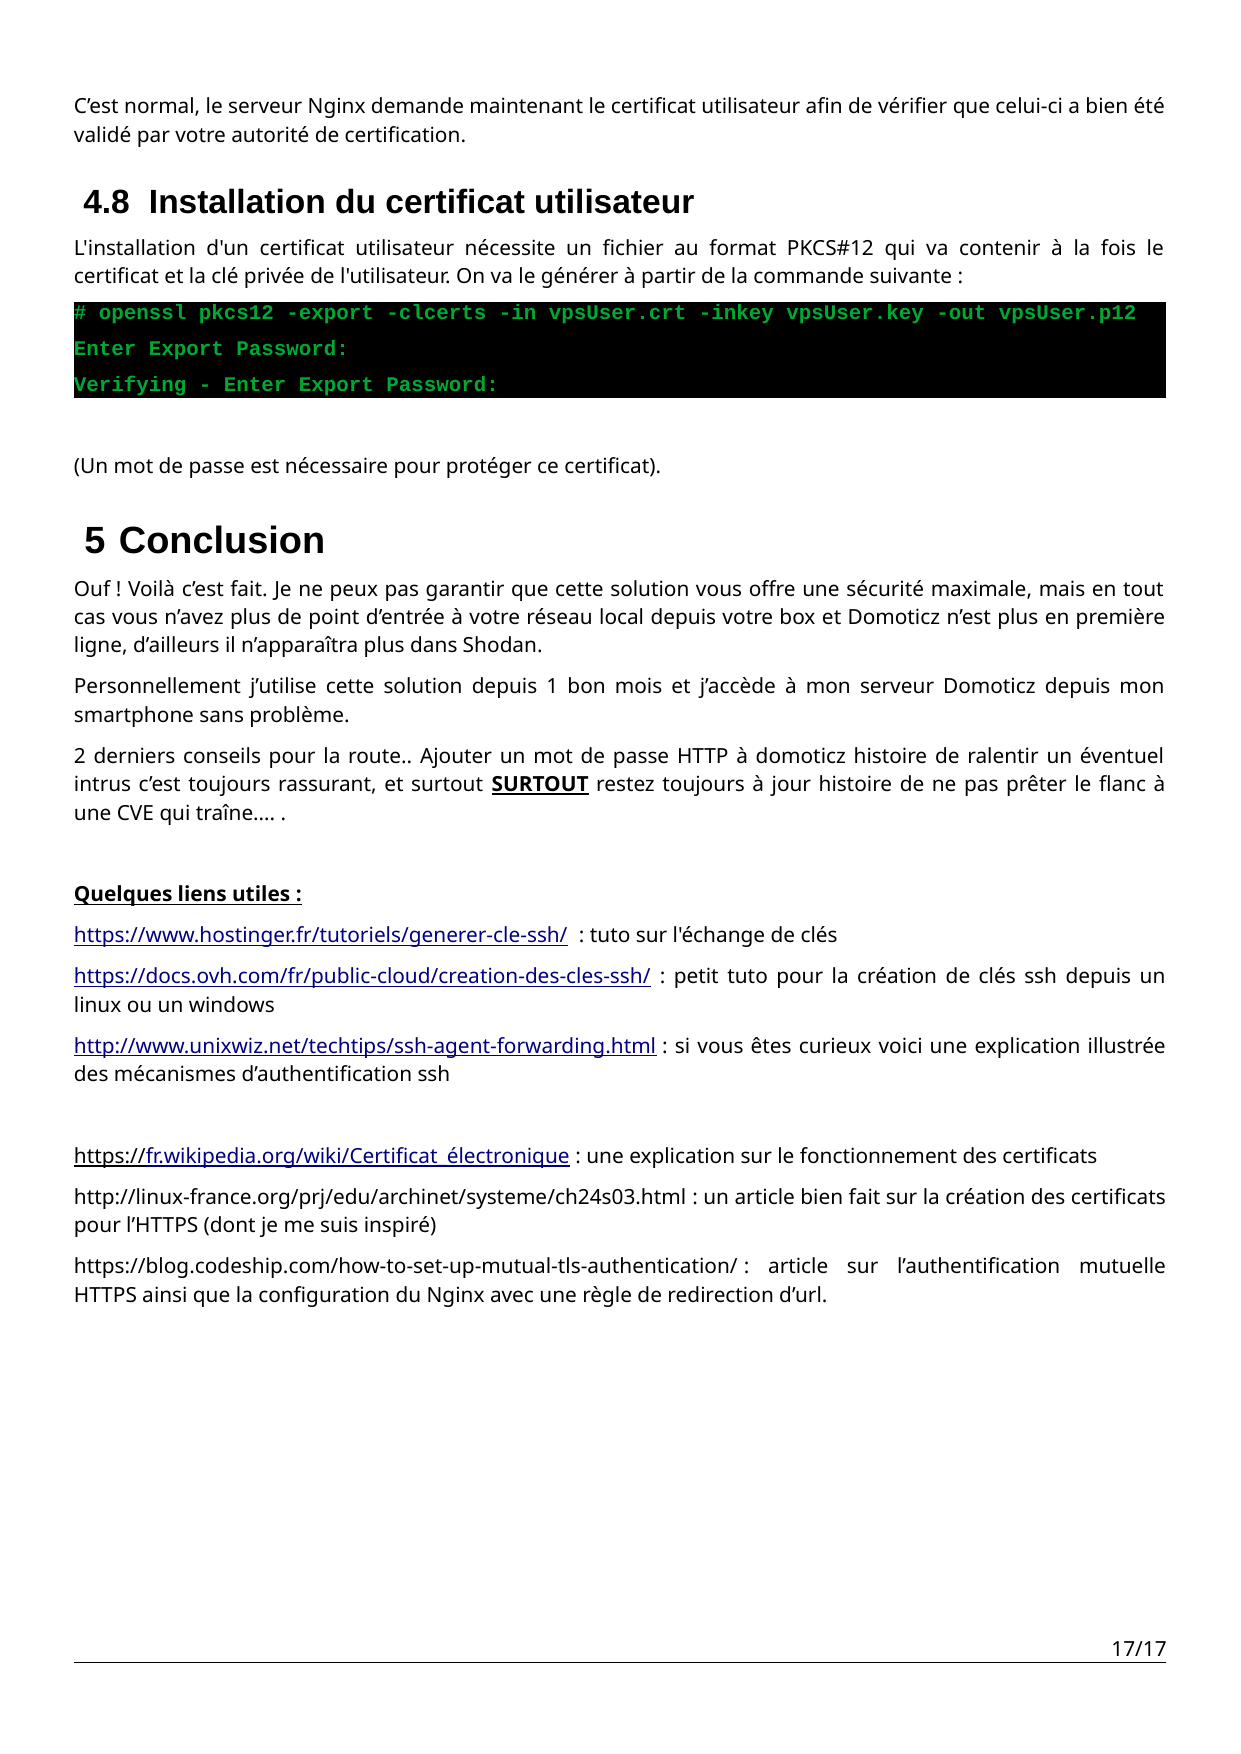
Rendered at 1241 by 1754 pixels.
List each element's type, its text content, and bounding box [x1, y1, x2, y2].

text Verifying - Enter Export Password: [74, 374, 1166, 398]
text https://blog.codeship.com/how-to-set-up-mutual-tls-authentication/ : article sur l’authentification mutuelle HTTPS ainsi que la configuration du Nginx avec une règle de redirection d’url. [74, 1251, 1166, 1308]
text (Un mot de passe est nécessaire pour protéger ce certificat). [74, 452, 1166, 480]
text C’est normal, le serveur Nginx demande maintenant le certificat utilisateur afin de vérifier que celui-ci a bien été validé par votre autorité de certification. [74, 91, 1166, 148]
text https://fr.wikipedia.org/wiki/Certificat_électronique : une explication sur le fonctionnement des certificats [74, 1141, 1166, 1169]
subtitle Conclusion [74, 517, 1166, 561]
text http://www.unixwiz.net/techtips/ssh-agent-forwarding.html : si vous êtes curieux voici une explication illustrée des mécanismes d’authentification ssh [74, 1031, 1166, 1088]
text L'installation d'un certificat utilisateur nécessite un fichier au format PKCS#12 qui va contenir à la fois le certificat et la clé privée de l'utilisateur. On va le générer à partir de la commande suivante : [74, 233, 1166, 290]
text https://www.hostinger.fr/tutoriels/generer-cle-ssh/ : tuto sur l'échange de clés [74, 921, 1166, 949]
text https://docs.ovh.com/fr/public-cloud/creation-des-cles-ssh/ : petit tuto pour la création de clés ssh depuis un linux ou un windows [74, 961, 1166, 1018]
text Quelques liens utiles : [74, 879, 1166, 908]
text Ouf ! Voilà c’est fait. Je ne peux pas garantir que cette solution vous offre une sécurité maximale, mais en tout cas vous n’avez plus de point d’entrée à votre réseau local depuis votre box et Domoticz n’est plus en première ligne, d’ailleurs il n’apparaîtra plus dans Shodan. [74, 574, 1166, 659]
text http://linux-france.org/prj/edu/archinet/systeme/ch24s03.html : un article bien fait sur la création des certificats pour l’HTTPS (dont je me suis inspiré) [74, 1182, 1166, 1239]
text # openssl pkcs12 -export -clcerts -in vpsUser.crt -inkey vpsUser.key -out vpsUser.p12 [74, 302, 1166, 326]
text Personnellement j’utilise cette solution depuis 1 bon mois et j’accède à mon serveur Domoticz depuis mon smartphone sans problème. [74, 671, 1166, 728]
text 2 derniers conseils pour la route.. Ajouter un mot de passe HTTP à domoticz histoire de ralentir un éventuel intrus c’est toujours rassurant, et surtout SURTOUT restez toujours à jour histoire de ne pas prêter le flanc à une CVE qui traîne…. . [74, 741, 1166, 826]
subtitle Installation du certificat utilisateur [74, 182, 1166, 220]
text Enter Export Password: [74, 338, 1166, 362]
